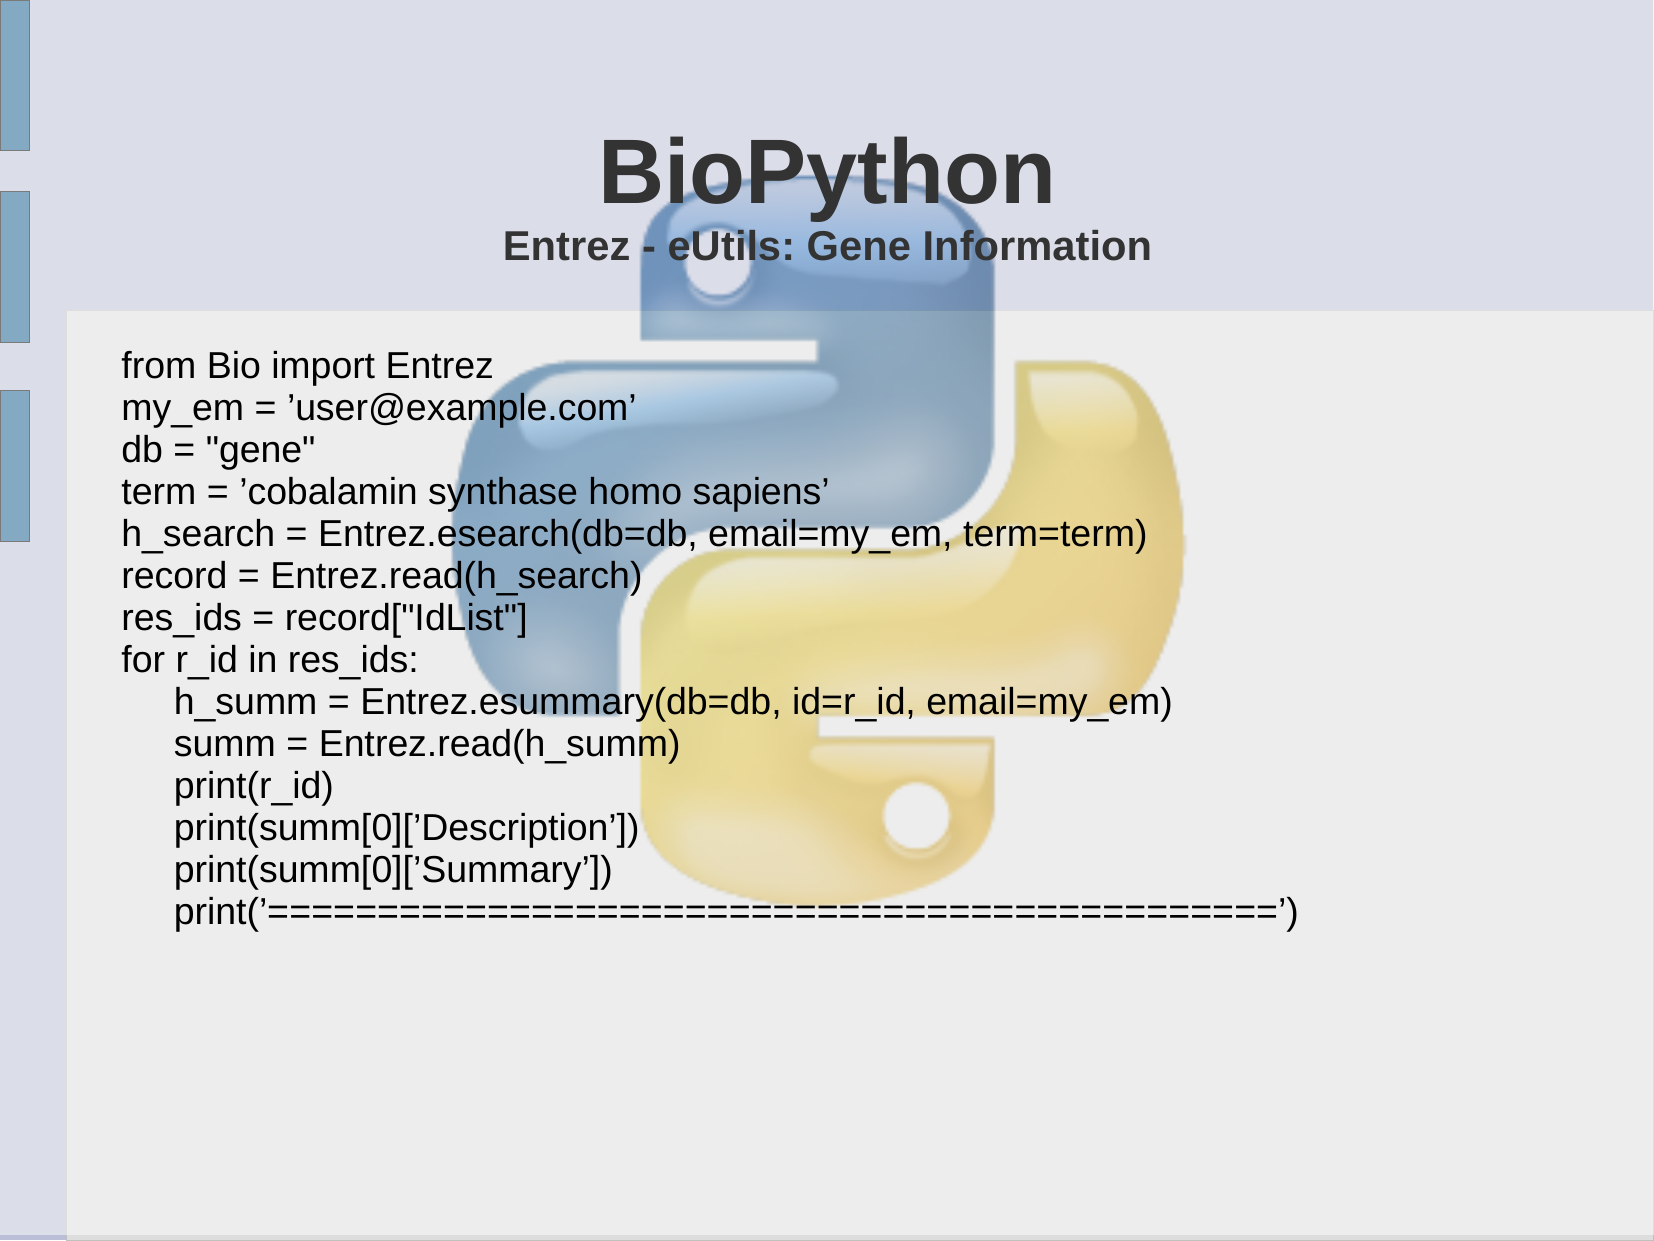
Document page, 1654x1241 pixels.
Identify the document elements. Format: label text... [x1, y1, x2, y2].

title BioPython Entrez - eUtils: Gene Information [121, 91, 1534, 299]
list from Bio import Entrez my_em = ’user@example.com’ db = "gene" term = ’cobalamin synthase homo sapiens’ h_search = Entrez.esearch(db=db, email=my_em, term=term) record = Entrez.read(h_search) res_ids = record["IdList"] for r_id in res_ids: h_summ = Entrez.esummary(db=db, id=r_id, email=my_em) summ = Entrez.read(h_summ) print(r_id) print(summ[0][’Description’]) print(summ[0][’Summary’]) print(’==============================================’) [121, 344, 1654, 1149]
picture [0, 0, 1654, 1235]
